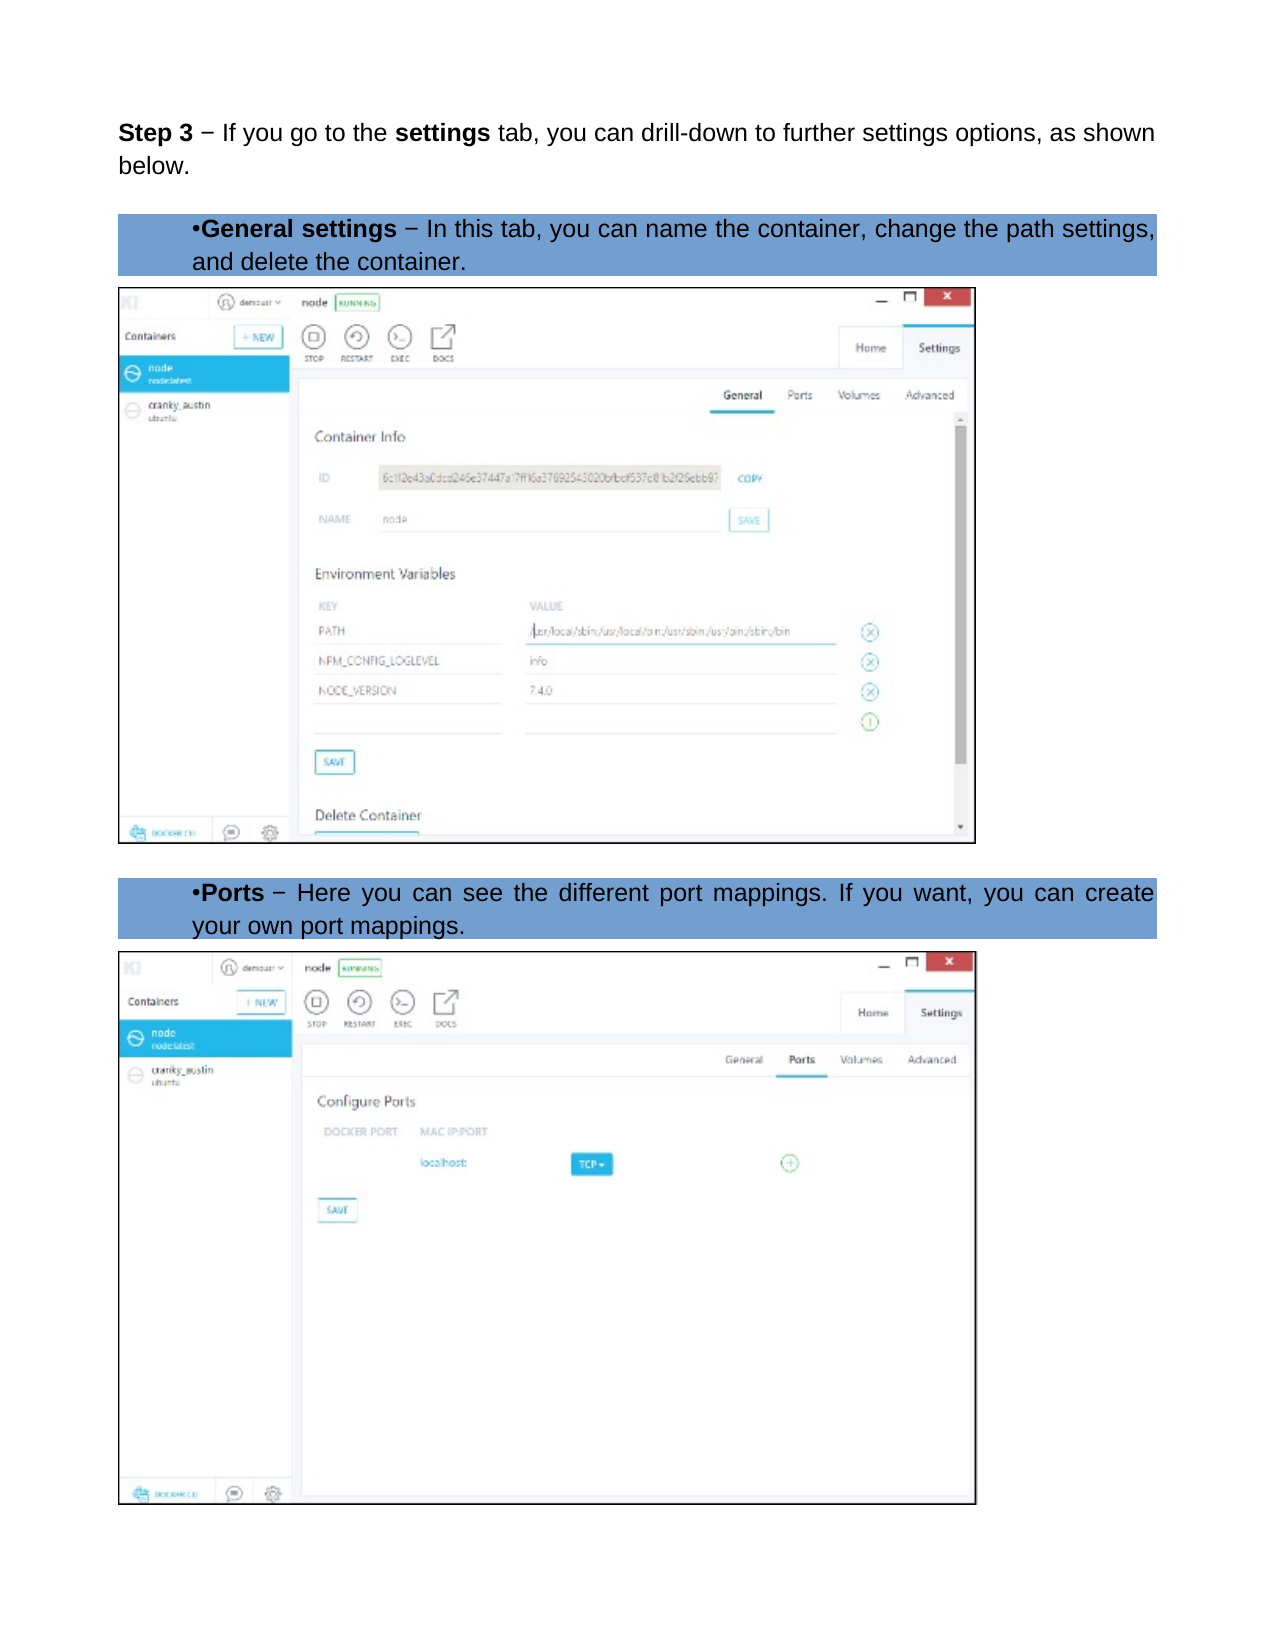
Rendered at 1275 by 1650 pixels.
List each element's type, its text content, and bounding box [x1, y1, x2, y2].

list Ports − Here you can see the different port mappings. If you want, you can create your own port mappings. [118, 878, 1157, 939]
picture [118, 951, 978, 1505]
text Step 3 − If you go to the settings tab, you can drill-down to further settings options, as shown below. [118, 118, 1157, 180]
list General settings − In this tab, you can name the container, change the path settings, and delete the container. [118, 214, 1157, 276]
picture [118, 287, 976, 844]
